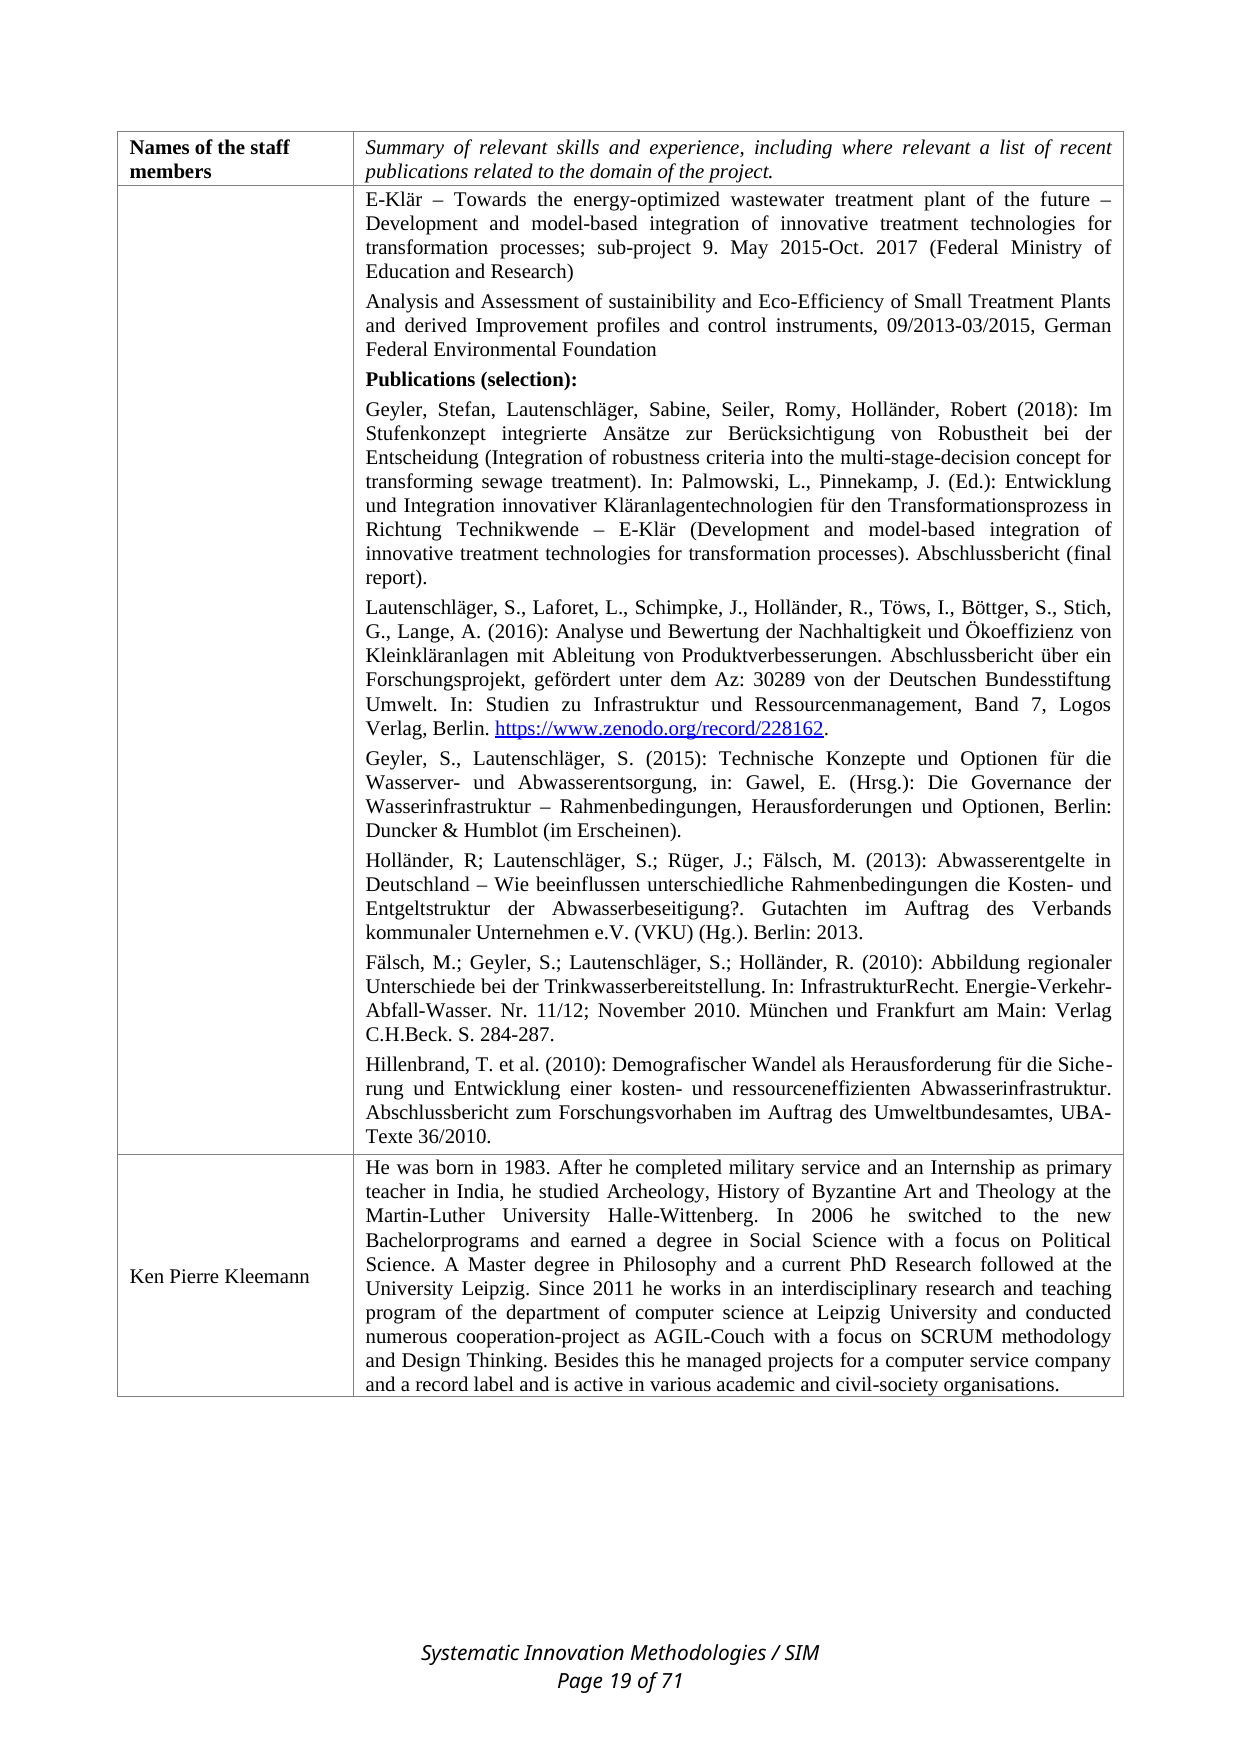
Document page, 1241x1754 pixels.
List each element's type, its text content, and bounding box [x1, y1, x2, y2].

table_header Summary of relevant skills and experience, including where relevant a list of recent publications related to the domain of the project. [354, 132, 1123, 185]
table_cell Ken Pierre Kleemann [118, 1155, 353, 1396]
table_cell He was born in 1983. After he completed military service and an Internship as primary teacher in India, he studied Archeology, History of Byzantine Art and Theology at the Martin-Luther University Halle-Wittenberg. In 2006 he switched to the new Bachelorprograms and earned a degree in Social Science with a focus on Political Science. A Master degree in Philosophy and a current PhD Research followed at the University Leipzig. Since 2011 he works in an interdisciplinary research and teaching program of the department of computer science at Leipzig University and conducted numerous cooperation-project as AGIL-Couch with a focus on SCRUM methodology and Design Thinking. Besides this he managed projects for a computer service company and a record label and is active in various academic and civil-society organisations. [354, 1155, 1123, 1396]
table_cell E-Klär – Towards the energy-optimized wastewater treatment plant of the future – Development and model-based integration of innovative treatment technologies for transformation processes; sub-project 9. May 2015-Oct. 2017 (Federal Ministry of Education and Research) Analysis and Assessment of sustainibility and Eco-Efficiency of Small Treatment Plants and derived Improvement profiles and control instruments, 09/2013-03/2015, German Federal Environmental Foundation Publications (selection): Geyler, Stefan, Lautenschläger, Sabine, Seiler, Romy, Holländer, Robert (2018): Im Stufenkonzept integrierte Ansätze zur Berücksichtigung von Robustheit bei der Entscheidung (Integration of robustness criteria into the multi-stage-decision concept for transforming sewage treatment). In: Palmowski, L., Pinnekamp, J. (Ed.): Entwicklung und Integration innovativer Kläranlagentechnologien für den Transformationsprozess in Richtung Technikwende – E-Klär (Development and model-based integration of innovative treatment technologies for transformation processes). Abschlussbericht (final report). Lautenschläger, S., Laforet, L., Schimpke, J., Holländer, R., Töws, I., Böttger, S., Stich, G., Lange, A. (2016): Analyse und Bewertung der Nachhaltigkeit und Ökoeffizienz von Kleinkläranlagen mit Ableitung von Produktverbesserungen. Abschlussbericht über ein Forschungsprojekt, gefördert unter dem Az: 30289 von der Deutschen Bundesstiftung Umwelt. In: Studien zu Infrastruktur und Ressourcenmanagement, Band 7, Logos Verlag, Berlin. https://www.zenodo.org/record/228162. Geyler, S., Lautenschläger, S. (2015): Technische Konzepte und Optionen für die Wasserver- und Abwasserentsorgung, in: Gawel, E. (Hrsg.): Die Governance der Wasserinfrastruktur – Rahmenbedingungen, Herausforderungen und Optionen, Berlin: Duncker & Humblot (im Erscheinen). Holländer, R; Lautenschläger, S.; Rüger, J.; Fälsch, M. (2013): Abwasserentgelte in Deutschland – Wie beeinflussen unterschiedliche Rahmenbedingungen die Kosten- und Entgeltstruktur der Abwasserbeseitigung?. Gutachten im Auftrag des Verbands kommunaler Unternehmen e.V. (VKU) (Hg.). Berlin: 2013. Fälsch, M.; Geyler, S.; Lautenschläger, S.; Holländer, R. (2010): Abbildung regionaler Unterschiede bei der Trinkwasserbereitstellung. In: InfrastrukturRecht. Energie-Verkehr-Abfall-Wasser. Nr. 11/12; November 2010. München und Frankfurt am Main: Verlag C.H.Beck. S. 284-287. Hillenbrand, T. et al. (2010): Demografischer Wandel als Herausforderung für die Siche­rung und Entwicklung einer kosten- und ressourceneffizienten Abwasserinfrastruktur. Abschlussbericht zum Forschungsvorhaben im Auftrag des Umweltbundesamtes, UBA-Texte 36/2010. [354, 186, 1123, 1154]
table_cell [118, 186, 353, 1154]
table_header Names of the staff members [118, 132, 353, 185]
